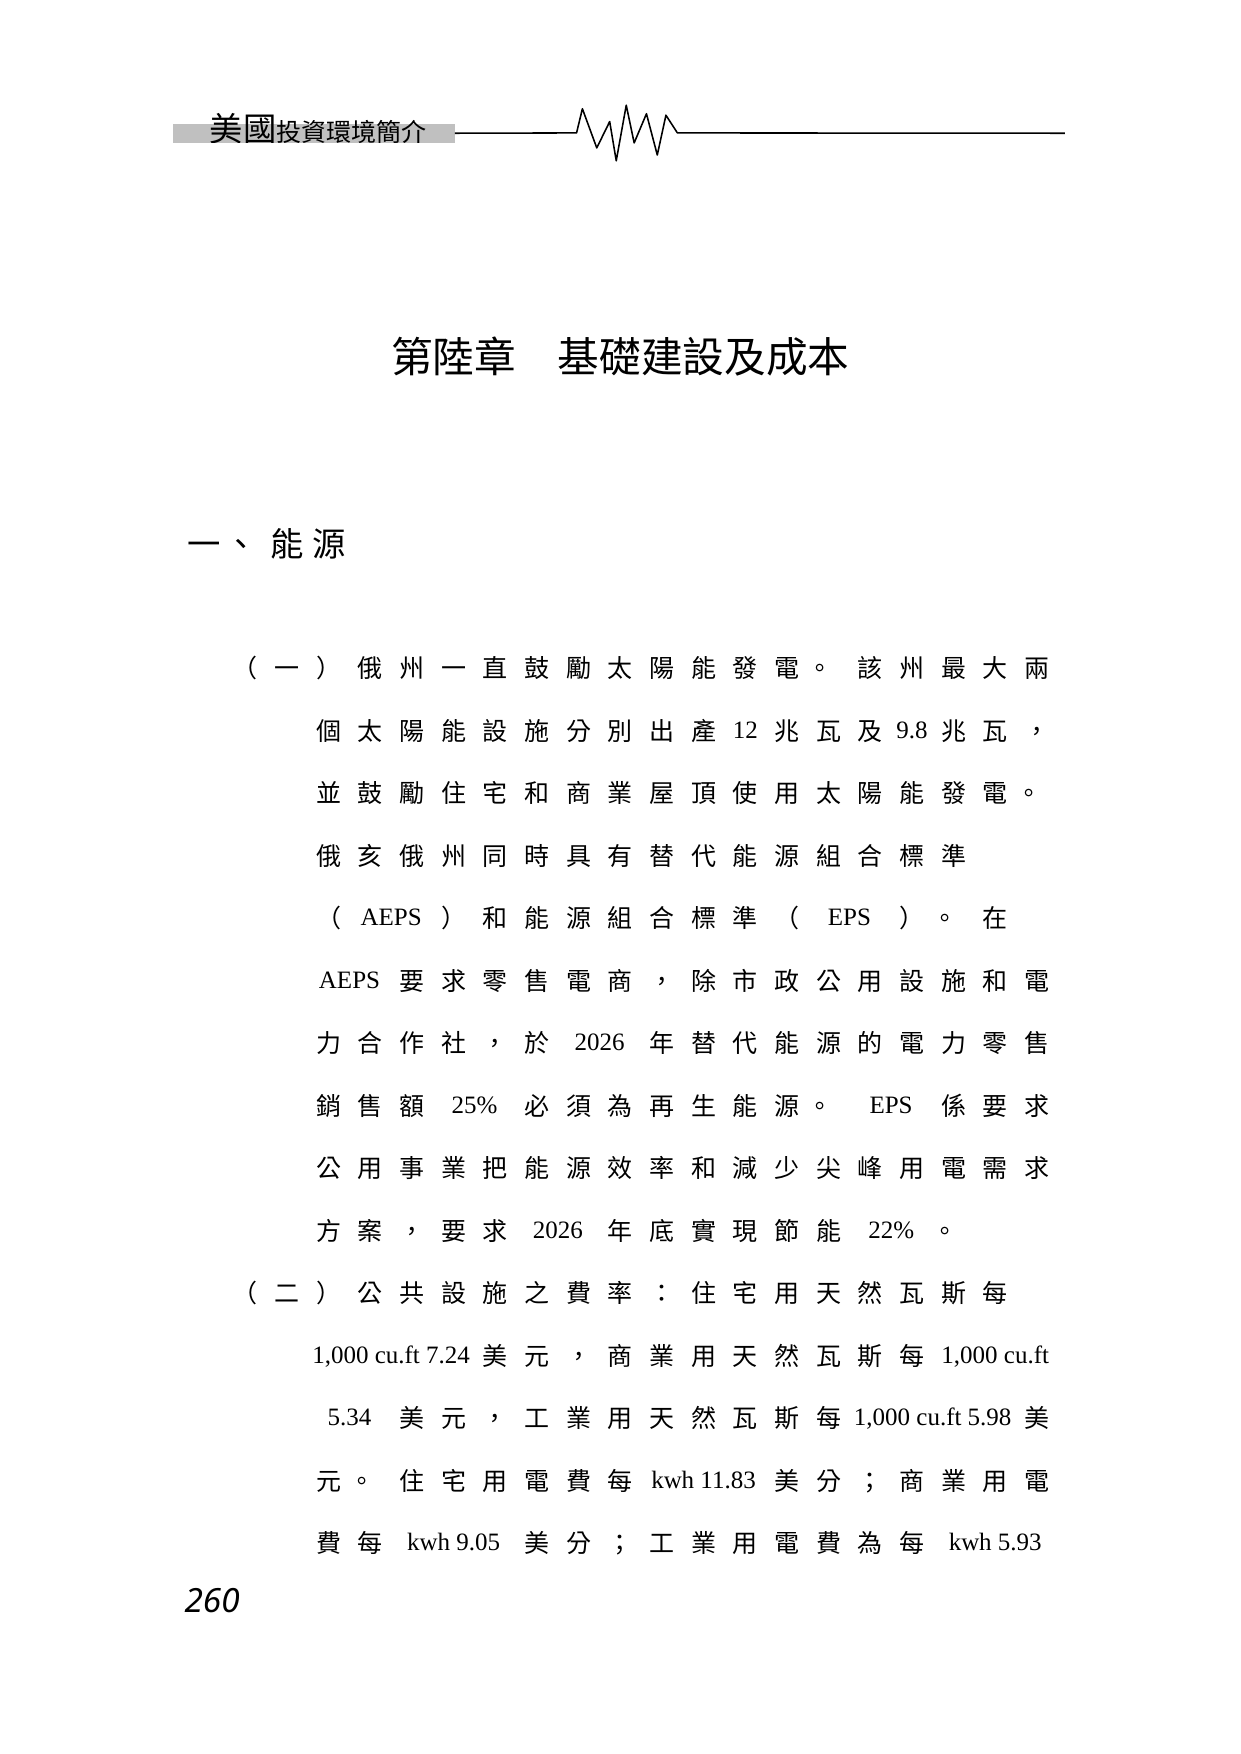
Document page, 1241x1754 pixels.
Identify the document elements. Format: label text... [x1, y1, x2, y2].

text 第陸章 基礎建設及成本 [183, 313, 1058, 375]
text （二）公共設施之費率：住宅用天然瓦斯每1,000 cu.ft 7.24美元，商業用天然瓦斯每1,000 cu.ft 5.34美元，工業用天然瓦斯每1,000 cu.ft 5.98美元。住宅用電費每kwh 11.83美分；商業用電費每kwh 9.05美分；工業用電費為每kwh 5.93 [207, 1250, 1058, 1563]
text 一、能源 [183, 500, 1058, 563]
text （一）俄州一直鼓勵太陽能發電。該州最大兩個太陽能設施分別出產12兆瓦及9.8兆瓦，並鼓勵住宅和商業屋頂使用太陽能發電。俄亥俄州同時具有替代能源組合標準（AEPS）和能源組合標準（EPS）。在AEPS要求零售電商，除市政公用設施和電力合作社，於2026年替代能源的電力零售銷售額25%必須為再生能源。EPS係要求公用事業把能源效率和減少尖峰用電需求方案，要求2026年底實現節能22%。 [207, 625, 1058, 1250]
